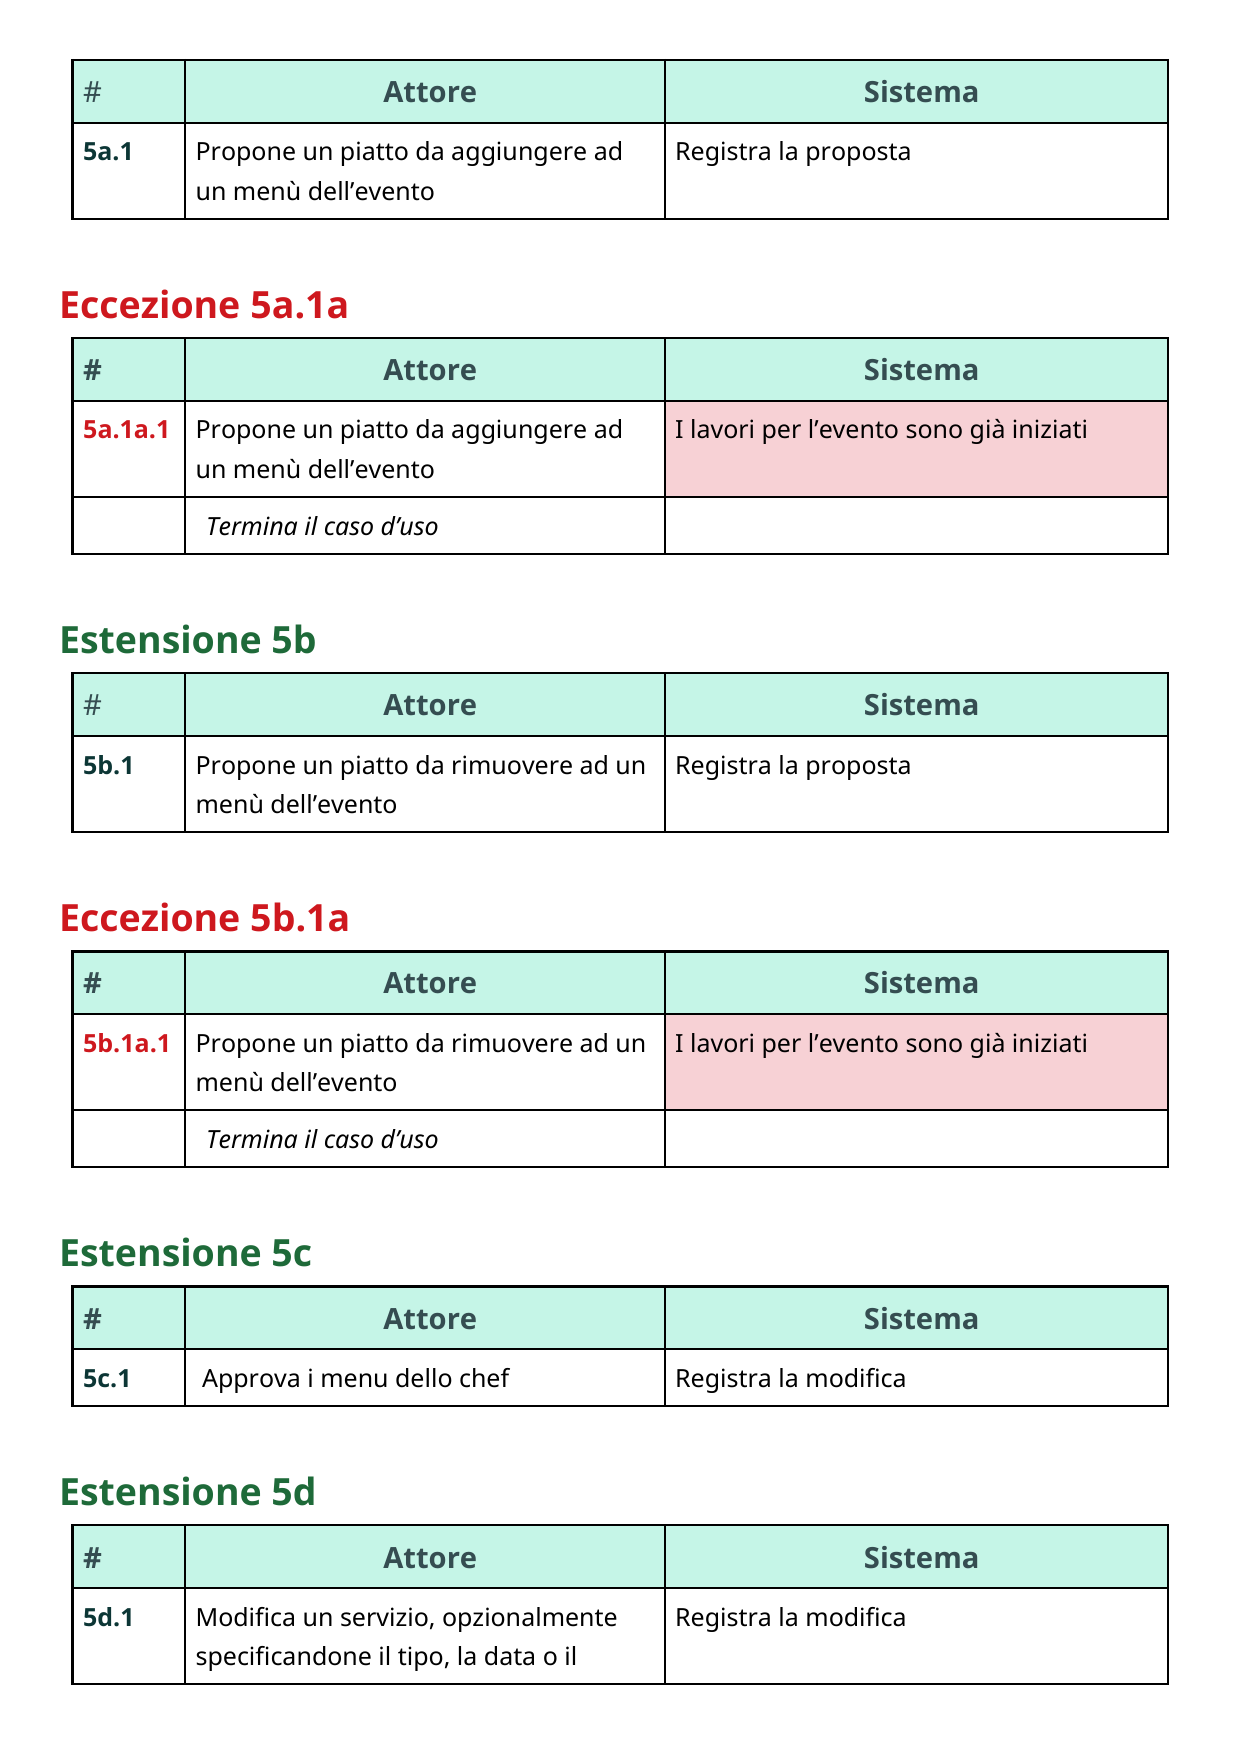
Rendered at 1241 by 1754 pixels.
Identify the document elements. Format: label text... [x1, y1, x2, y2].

table_header Sistema [666, 1526, 1167, 1587]
table_cell Registra la modifica [666, 1589, 1167, 1683]
table_header Attore [186, 674, 664, 735]
table_cell Modifica un servizio, opzionalmente specificandone il tipo, la data o il [186, 1589, 664, 1683]
table_header # [74, 1526, 184, 1587]
table_header Sistema [666, 674, 1167, 735]
table_header # [74, 674, 184, 735]
table_cell Propone un piatto da aggiungere ad un menù dell’evento [186, 402, 664, 496]
table_header Attore [186, 339, 664, 400]
table_cell Registra la proposta [666, 124, 1167, 218]
table_cell [74, 1111, 184, 1166]
table_cell Propone un piatto da rimuovere ad un menù dell’evento [186, 737, 664, 831]
table_header # [74, 953, 184, 1013]
table_header # [74, 61, 184, 122]
table_header Sistema [666, 339, 1167, 400]
table_cell 5a.1 [74, 124, 184, 218]
table_cell 5d.1 [74, 1589, 184, 1683]
table_header # [74, 1288, 184, 1348]
table_cell Propone un piatto da aggiungere ad un menù dell’evento [186, 124, 664, 218]
table_header Attore [186, 953, 664, 1013]
table_cell Propone un piatto da rimuovere ad un menù dell’evento [186, 1015, 664, 1109]
table_header Sistema [666, 953, 1167, 1013]
table_header Attore [186, 1526, 664, 1587]
table_cell Approva i menu dello chef [186, 1350, 664, 1405]
table_cell Registra la proposta [666, 737, 1167, 831]
table_header Attore [186, 1288, 664, 1348]
table_cell 5c.1 [74, 1350, 184, 1405]
table_cell [666, 498, 1167, 553]
table_header Sistema [666, 61, 1167, 122]
table_cell 5b.1a.1 [74, 1015, 184, 1109]
table_cell Registra la modifica [666, 1350, 1167, 1405]
table_cell Termina il caso d’uso [186, 1111, 664, 1166]
text Estensione 5d [59, 1466, 1181, 1517]
text Estensione 5c [59, 1227, 1181, 1278]
text Eccezione 5b.1a [59, 892, 1181, 943]
table_cell 5b.1 [74, 737, 184, 831]
text Eccezione 5a.1a [59, 278, 1181, 329]
table_header # [74, 339, 184, 400]
table_cell I lavori per l’evento sono già iniziati [666, 1015, 1167, 1109]
table_cell 5a.1a.1 [74, 402, 184, 496]
table_header Attore [186, 61, 664, 122]
table_cell I lavori per l’evento sono già iniziati [666, 402, 1167, 496]
table_cell Termina il caso d’uso [186, 498, 664, 553]
table_header Sistema [666, 1288, 1167, 1348]
table_cell [74, 498, 184, 553]
table_cell [666, 1111, 1167, 1166]
text Estensione 5b [59, 613, 1181, 664]
